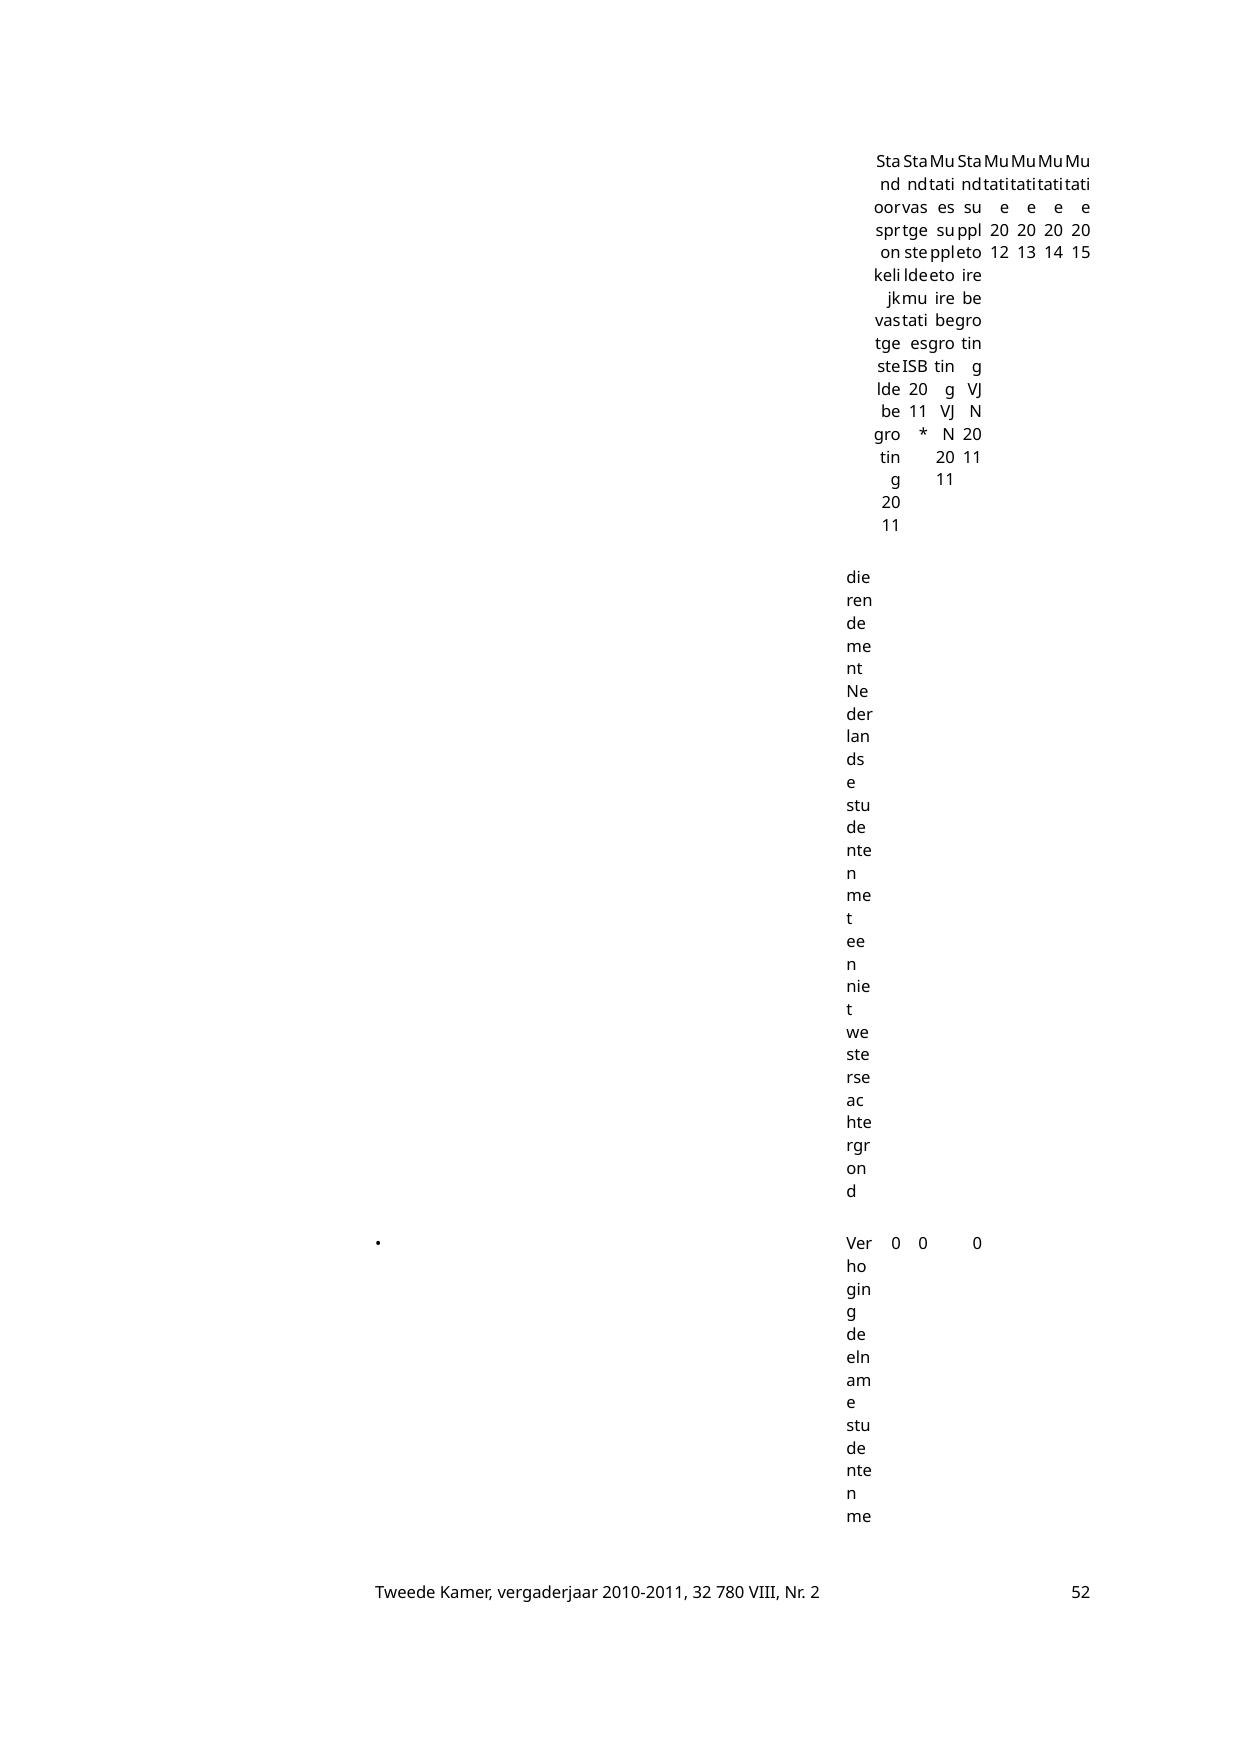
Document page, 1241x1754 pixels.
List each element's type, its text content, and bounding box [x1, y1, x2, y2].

table_cell Verhoging deelname studenten me [846, 1232, 873, 1527]
table_header Mutatie 2015 [1063, 150, 1090, 566]
table_cell [982, 1232, 1009, 1527]
table_cell [873, 566, 900, 1232]
table_header Mutaties suppletoire begroting VJN 2011 [928, 150, 954, 566]
table_cell [900, 566, 927, 1232]
table_cell [955, 566, 982, 1232]
table_header Stand oorspronkelijk vastgestelde begroting 2011 [873, 150, 900, 566]
table_cell dierendement Nederlandse studenten met een niet westerse achtergrond [846, 566, 873, 1232]
table_header Mutatie 2013 [1009, 150, 1036, 566]
table_header Mutatie 2012 [982, 150, 1009, 566]
table_cell [928, 1232, 954, 1527]
table_header Mutatie 2014 [1036, 150, 1063, 566]
table_cell [1009, 1232, 1036, 1527]
table_header Stand vastgestelde mutaties ISB 2011* [900, 150, 927, 566]
table_cell [928, 566, 954, 1232]
table_cell • [375, 1232, 846, 1527]
table_header Stand suppletoire begroting VJN 2011 [955, 150, 982, 566]
table_cell [1036, 1232, 1063, 1527]
table_cell [1063, 566, 1090, 1232]
table_cell 0 [873, 1232, 900, 1527]
table_header [375, 150, 846, 566]
table_cell 0 [900, 1232, 927, 1527]
table_header [846, 150, 873, 566]
table_cell [1036, 566, 1063, 1232]
table_cell [982, 566, 1009, 1232]
table_cell [375, 566, 846, 1232]
table_cell [1063, 1232, 1090, 1527]
table_cell 0 [955, 1232, 982, 1527]
table_cell [1009, 566, 1036, 1232]
